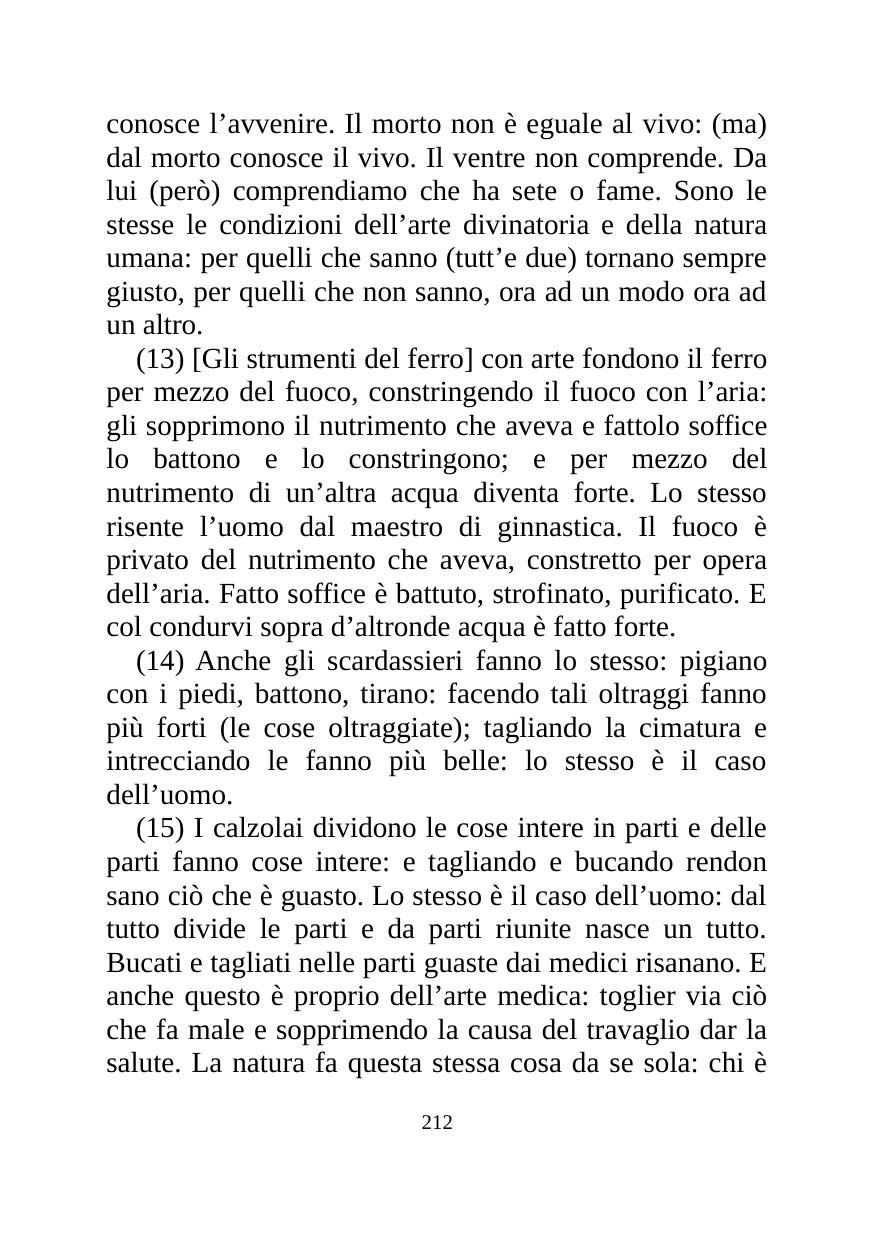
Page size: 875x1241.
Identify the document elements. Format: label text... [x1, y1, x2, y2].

text conosce l’avvenire. Il morto non è eguale al vivo: (ma) dal morto conosce il vivo. Il ventre non comprende. Da lui (però) comprendiamo che ha sete o fame. Sono le stesse le condizioni dell’arte divinatoria e della natura umana: per quelli che sanno (tutt’e due) tornano sempre giusto, per quelli che non sanno, ora ad un modo ora ad un altro. [106, 106, 768, 341]
text (14) Anche gli scardassieri fanno lo stesso: pigiano con i piedi, battono, tirano: facendo tali oltraggi fanno più forti (le cose oltraggiate); tagliando la cimatura e intrecciando le fanno più belle: lo stesso è il caso dell’uomo. [106, 643, 768, 811]
text (13) [Gli strumenti del ferro] con arte fondono il ferro per mezzo del fuoco, constringendo il fuoco con l’aria: gli sopprimono il nutrimento che aveva e fattolo soffice lo battono e lo constringono; e per mezzo del nutrimento di un’altra acqua diventa forte. Lo stesso risente l’uomo dal maestro di ginnastica. Il fuoco è privato del nutrimento che aveva, constretto per opera dell’aria. Fatto soffice è battuto, strofinato, purificato. E col condurvi sopra d’altronde acqua è fatto forte. [106, 341, 768, 643]
text (15) I calzolai dividono le cose intere in parti e delle parti fanno cose intere: e tagliando e bucando rendon sano ciò che è guasto. Lo stesso è il caso dell’uomo: dal tutto divide le parti e da parti riunite nasce un tutto. Bucati e tagliati nelle parti guaste dai medici risanano. E anche questo è proprio dell’arte medica: toglier via ciò che fa male e sopprimendo la causa del travaglio dar la salute. La natura fa questa stessa cosa da se sola: chi è [106, 811, 768, 1079]
